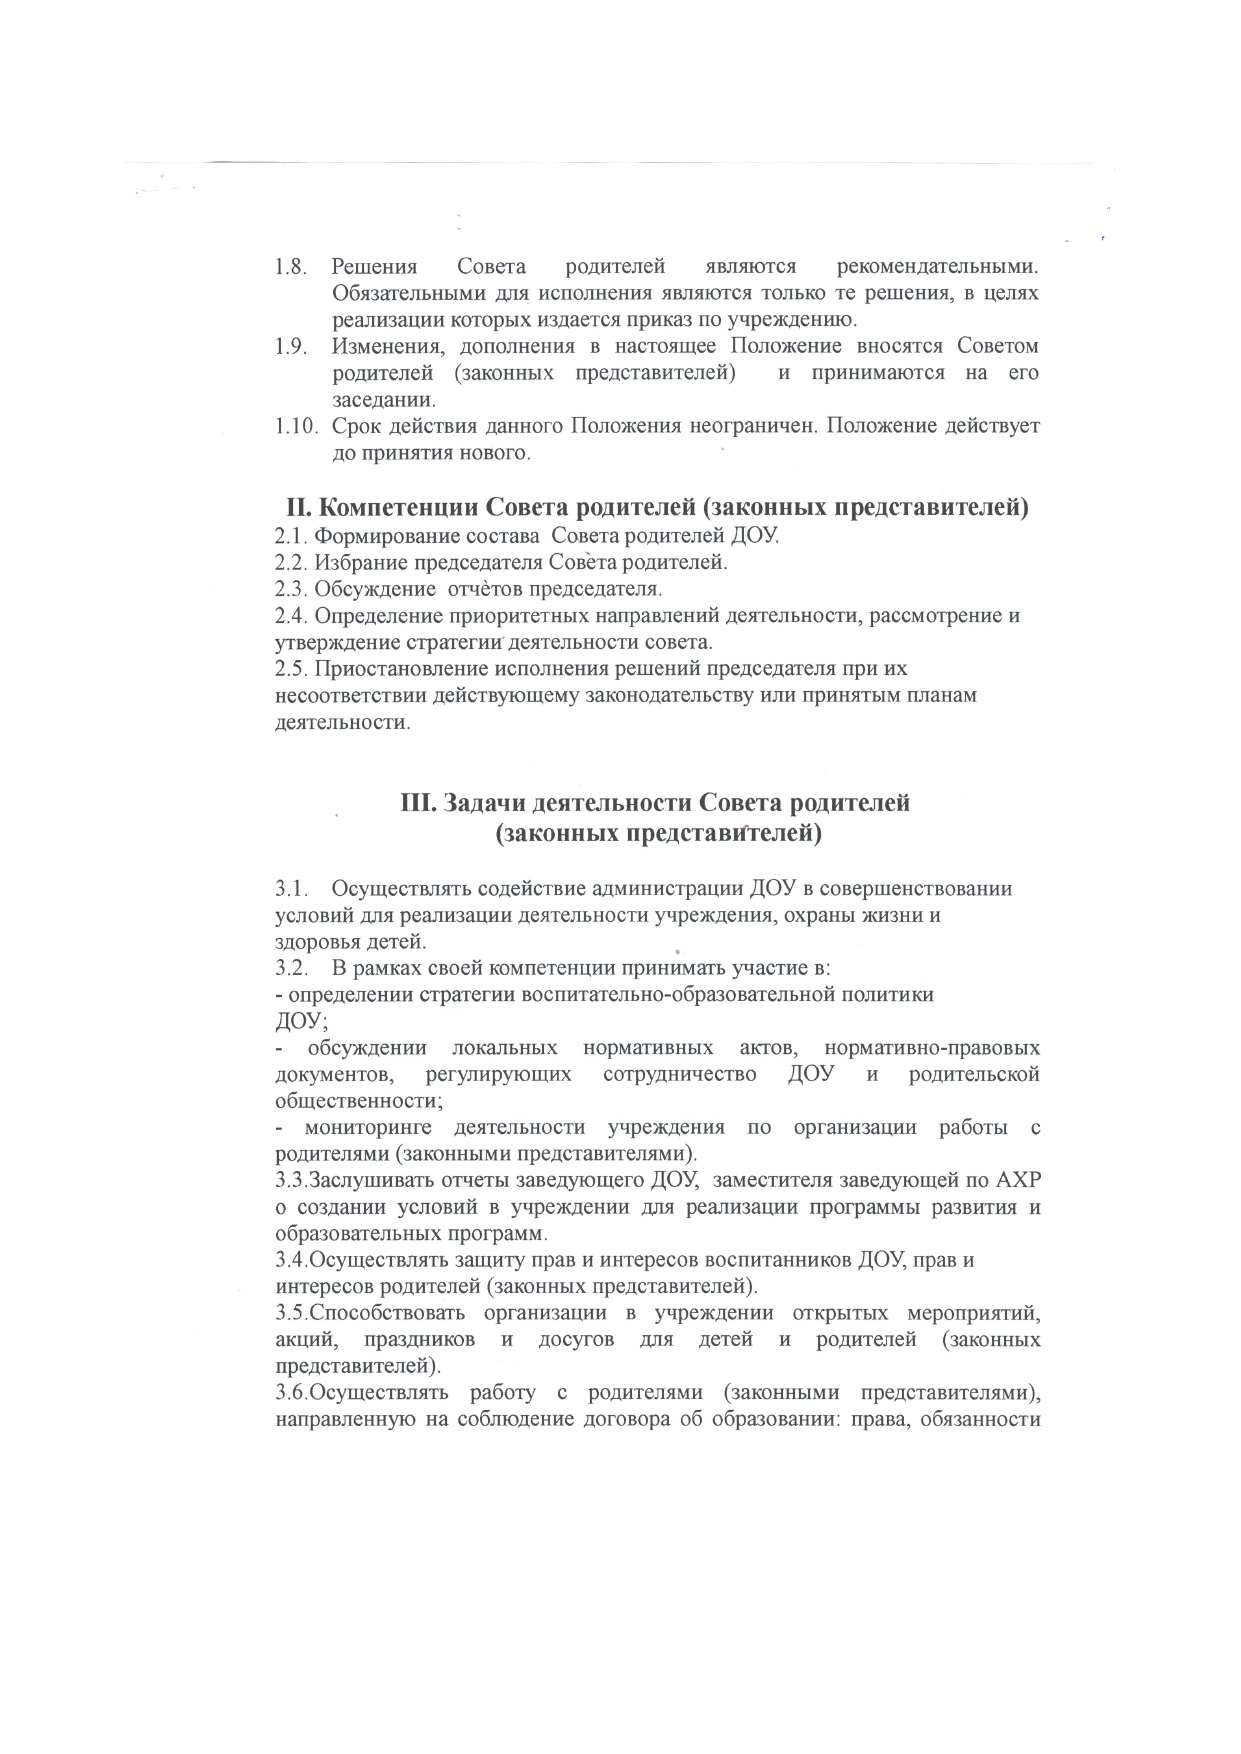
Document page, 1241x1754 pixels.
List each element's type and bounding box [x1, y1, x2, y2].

picture [118, 146, 1122, 1528]
